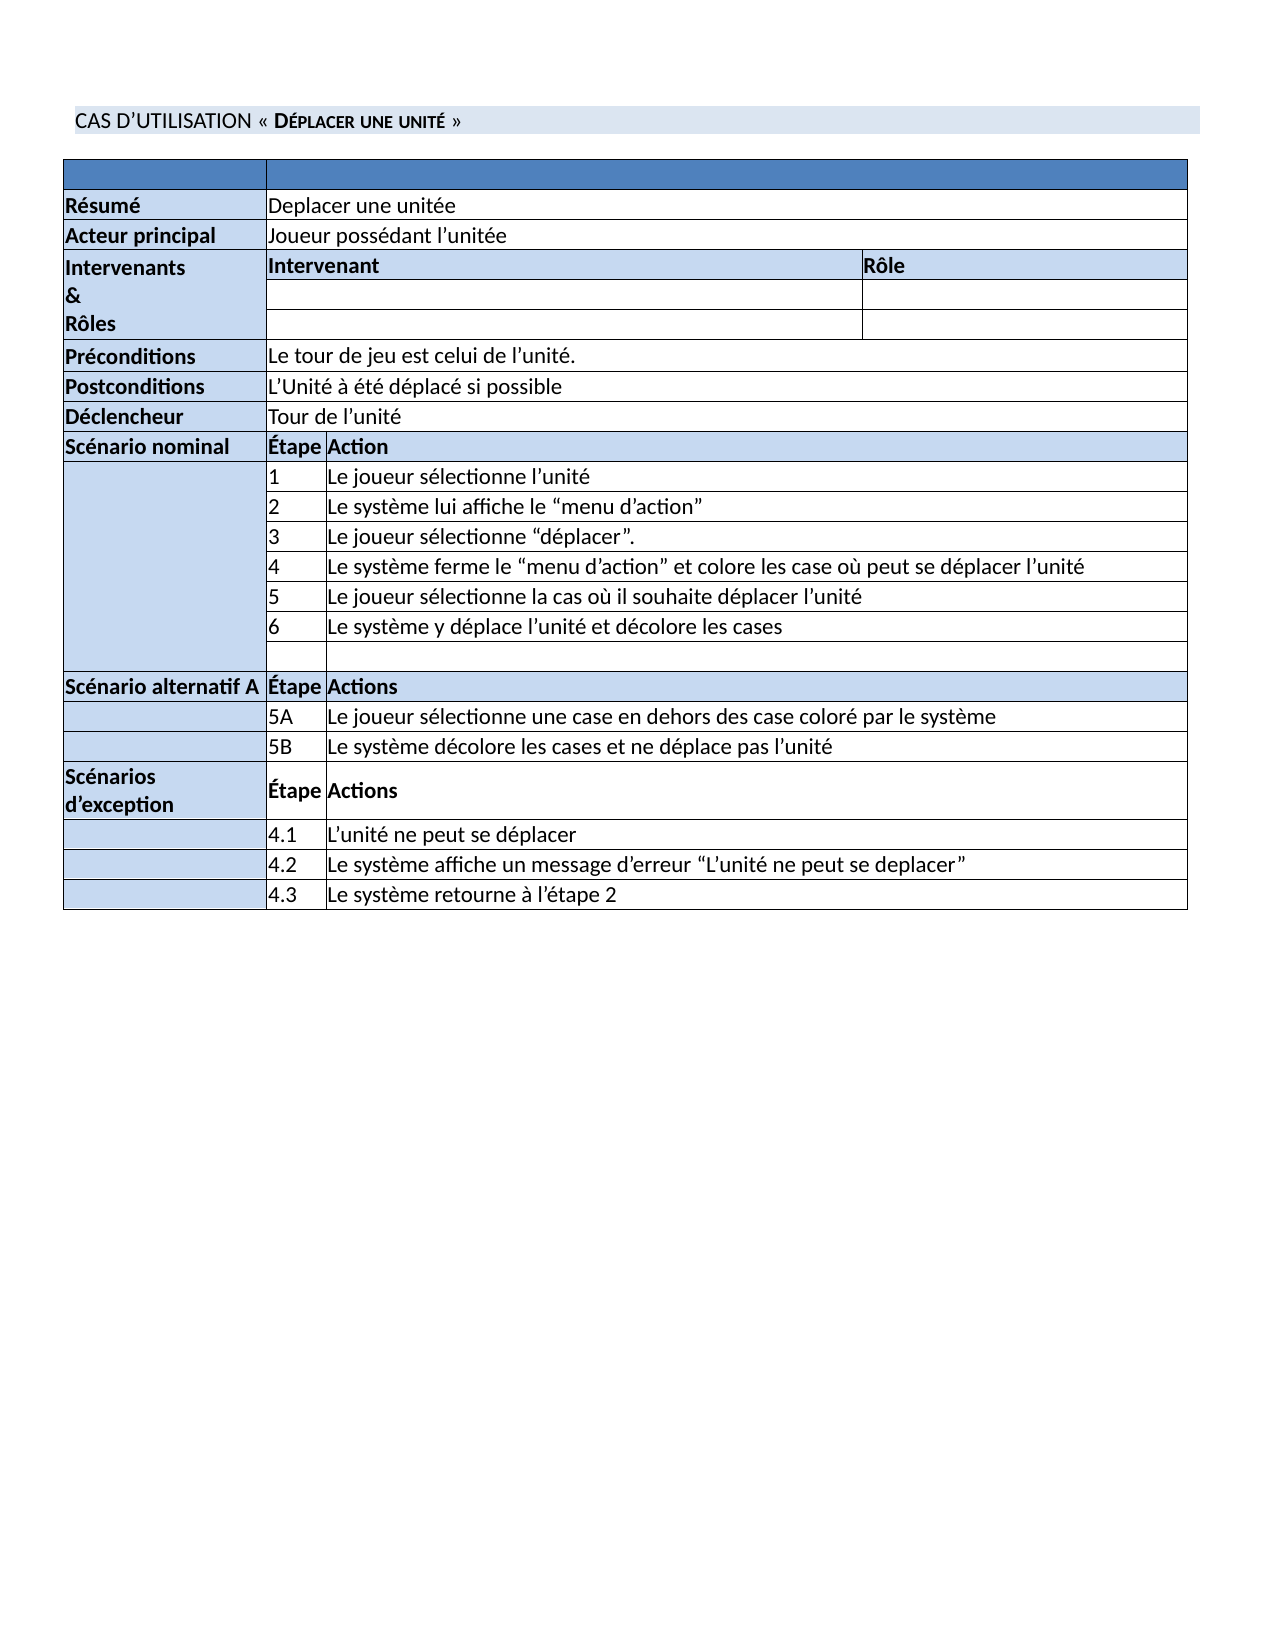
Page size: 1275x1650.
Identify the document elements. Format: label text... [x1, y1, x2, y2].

table_cell [863, 310, 1187, 339]
table_cell Acteur principal [64, 220, 266, 249]
table_cell Étape [267, 762, 326, 818]
table_cell 2 [267, 492, 326, 521]
table_cell 5 [267, 582, 326, 611]
table_cell Résumé [64, 190, 266, 219]
table_cell Action [327, 432, 1187, 461]
table_cell [267, 310, 862, 339]
table_cell Le système décolore les cases et ne déplace pas l’unité [327, 732, 1187, 761]
table_cell Déclencheur [64, 402, 266, 431]
table_cell Étape [267, 432, 326, 461]
table_cell [64, 732, 266, 761]
table_cell [64, 462, 266, 671]
table_header [64, 160, 266, 189]
table_cell 6 [267, 612, 326, 641]
table_cell Scénario alternatif A [64, 672, 266, 701]
table_cell [327, 642, 1187, 671]
table_cell 4.1 [267, 820, 326, 848]
table_cell [64, 880, 266, 908]
table_cell 3 [267, 522, 326, 551]
table_cell 4 [267, 552, 326, 581]
table_cell Scénario nominal [64, 432, 266, 461]
table_cell Le système retourne à l’étape 2 [327, 880, 1187, 908]
table_cell Le système lui affiche le “menu d’action” [327, 492, 1187, 521]
table_cell [863, 280, 1187, 309]
table_cell Le système affiche un message d’erreur “L’unité ne peut se deplacer” [327, 850, 1187, 878]
table_cell [64, 850, 266, 878]
table_cell Le joueur sélectionne une case en dehors des case coloré par le système [327, 702, 1187, 731]
table_cell Deplacer une unitée [267, 190, 1187, 219]
table_header [267, 160, 1187, 189]
table_cell L’Unité à été déplacé si possible [267, 372, 1187, 401]
table_cell Actions [327, 762, 1187, 818]
table_cell Joueur possédant l’unitée [267, 220, 1187, 249]
table_cell Tour de l’unité [267, 402, 1187, 431]
table_cell 1 [267, 462, 326, 491]
table_cell 4.2 [267, 850, 326, 878]
table_cell Étape [267, 672, 326, 701]
table_cell 4.3 [267, 880, 326, 908]
table_cell Rôle [863, 250, 1187, 279]
table_cell [267, 642, 326, 671]
table_cell Actions [327, 672, 1187, 701]
table_cell Le joueur sélectionne “déplacer”. [327, 522, 1187, 551]
table_cell [64, 820, 266, 848]
table_cell Le joueur sélectionne la cas où il souhaite déplacer l’unité [327, 582, 1187, 611]
table_cell Postconditions [64, 372, 266, 401]
table_cell Le tour de jeu est celui de l’unité. [267, 340, 1187, 371]
table_cell Le système y déplace l’unité et décolore les cases [327, 612, 1187, 641]
table_cell Le système ferme le “menu d’action” et colore les case où peut se déplacer l’unité [327, 552, 1187, 581]
table_cell Scénarios d’exception [64, 762, 266, 818]
table_cell 5B [267, 732, 326, 761]
table_cell [64, 702, 266, 731]
table_cell Préconditions [64, 340, 266, 371]
table_cell [267, 280, 862, 309]
table_cell Le joueur sélectionne l’unité [327, 462, 1187, 491]
table_cell L’unité ne peut se déplacer [327, 820, 1187, 848]
table_cell 5A [267, 702, 326, 731]
subtitle CAS D’UTILISATION « Déplacer une unité » [75, 106, 1200, 134]
table_cell Intervenants & Rôles [64, 250, 266, 339]
table_cell Intervenant [267, 250, 862, 279]
